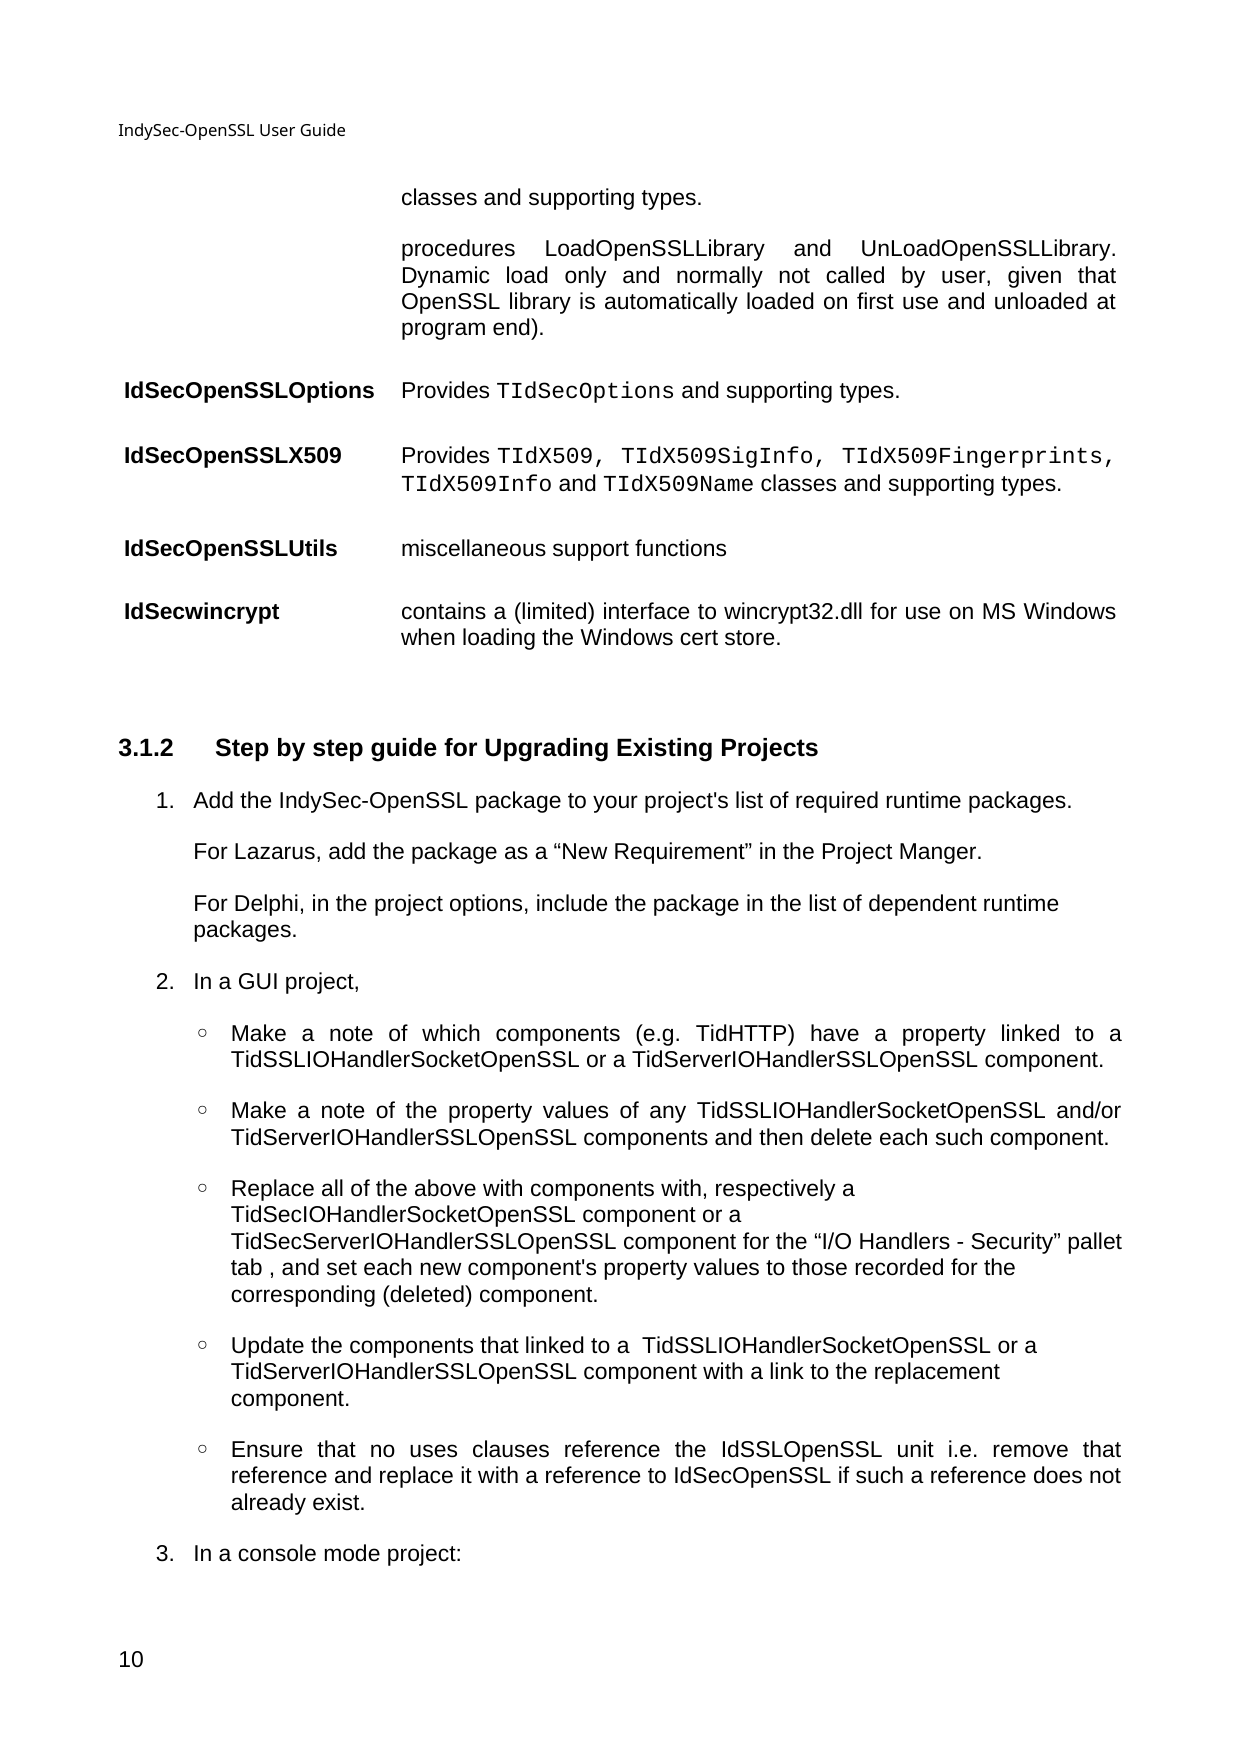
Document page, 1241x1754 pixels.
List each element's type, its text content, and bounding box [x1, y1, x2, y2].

table_cell miscellaneous support functions [395, 529, 1122, 592]
table_cell IdSecOpenSSLX509 [118, 436, 395, 529]
list Make a note of which components (e.g. TidHTTP) have a property linked to a TidSSLIOHandlerSocketOpenSSL or a TidServerIOHandlerSSLOpenSSL component. [193, 1020, 1122, 1072]
text For Lazarus, add the package as a “New Requirement” in the Project Manger. [193, 838, 1122, 864]
table_cell IdSecOpenSSLUtils [118, 529, 395, 592]
text For Delphi, in the project options, include the package in the list of dependent runtime packages. [193, 890, 1122, 943]
list In a GUI project, [156, 968, 1122, 995]
table_cell classes and supporting types. procedures LoadOpenSSLLibrary and UnLoadOpenSSLLibrary. Dynamic load only and normally not called by user, given that OpenSSL library is automatically loaded on first use and unloaded at program end). [395, 178, 1122, 371]
list Ensure that no uses clauses reference the IdSSLOpenSSL unit i.e. remove that reference and replace it with a reference to IdSecOpenSSL if such a reference does not already exist. [193, 1436, 1122, 1515]
table_cell [118, 178, 395, 371]
table_cell IdSecwincrypt [118, 592, 395, 681]
subtitle Step by step guide for Upgrading Existing Projects [118, 733, 1122, 761]
table_cell contains a (limited) interface to wincrypt32.dll for use on MS Windows when loading the Windows cert store. [395, 592, 1122, 681]
table_cell Provides TIdSecOptions and supporting types. [395, 371, 1122, 436]
list Make a note of the property values of any TidSSLIOHandlerSocketOpenSSL and/or TidServerIOHandlerSSLOpenSSL components and then delete each such component. [193, 1097, 1122, 1150]
list Add the IndySec-OpenSSL package to your project's list of required runtime packages. [156, 787, 1122, 813]
list In a console mode project: [156, 1540, 1122, 1566]
table_cell IdSecOpenSSLOptions [118, 371, 395, 436]
list Update the components that linked to a TidSSLIOHandlerSocketOpenSSL or a TidServerIOHandlerSSLOpenSSL component with a link to the replacement component. [193, 1332, 1122, 1411]
table_cell Provides TIdX509, TIdX509SigInfo, TIdX509Fingerprints, TIdX509Info and TIdX509Name classes and supporting types. [395, 436, 1122, 529]
list Replace all of the above with components with, respectively a TidSecIOHandlerSocketOpenSSL component or a TidSecServerIOHandlerSSLOpenSSL component for the “I/O Handlers - Security” pallet tab , and set each new component's property values to those recorded for the corresponding (deleted) component. [193, 1175, 1122, 1307]
